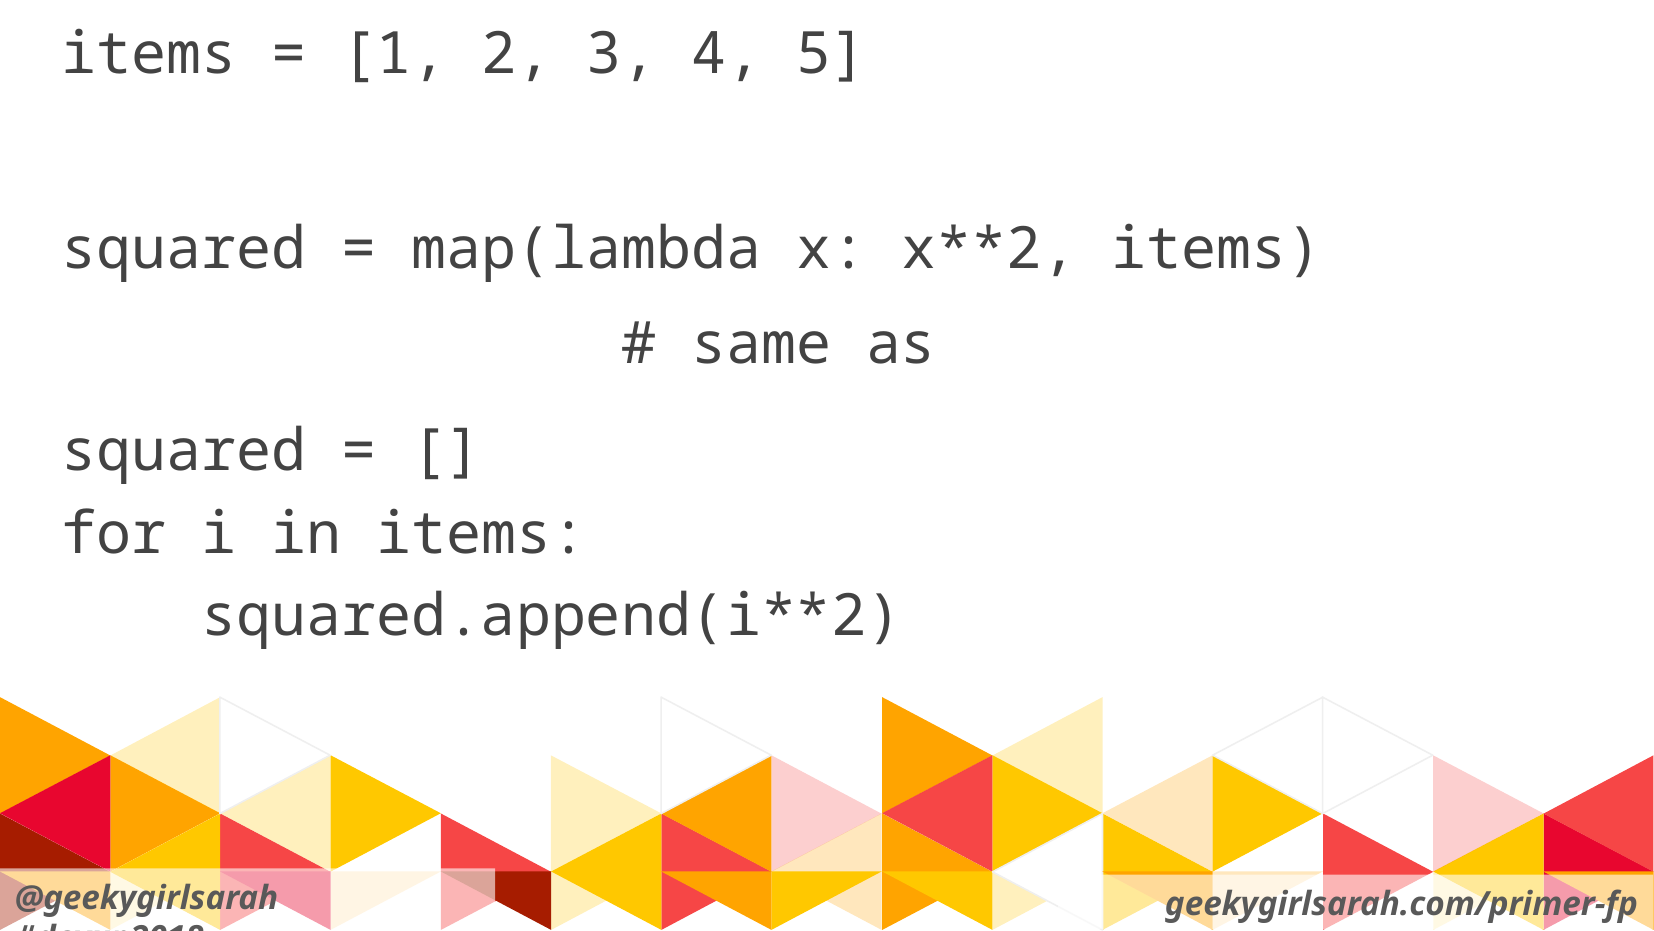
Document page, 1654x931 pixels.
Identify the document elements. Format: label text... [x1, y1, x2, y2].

list items = [1, 2, 3, 4, 5] squared = map(lambda x: x**2, items) # same as squared = [] for i in items: squared.append(i**2) [31, 0, 1622, 540]
